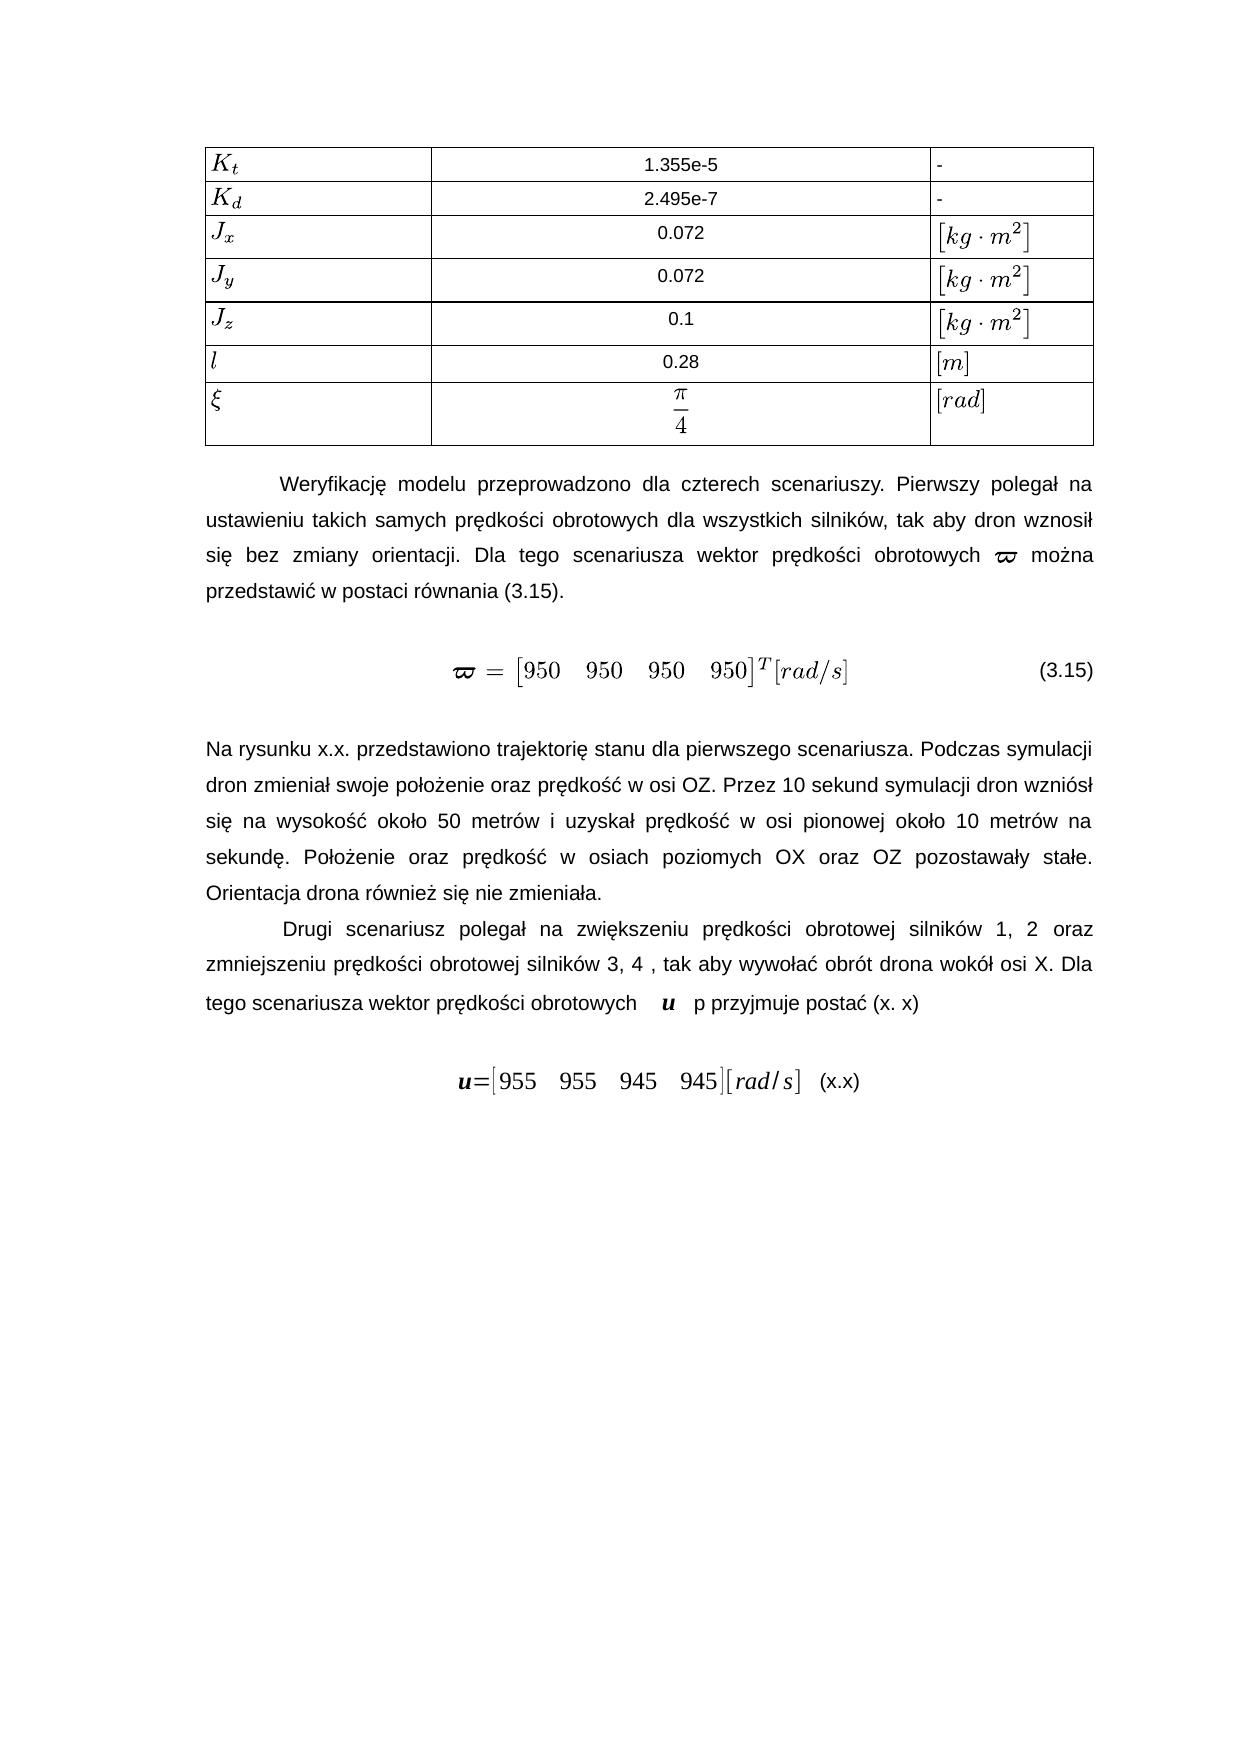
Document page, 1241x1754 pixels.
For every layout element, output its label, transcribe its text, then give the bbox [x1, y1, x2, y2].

table_cell [206, 383, 431, 445]
table_cell [931, 259, 1093, 301]
text (x.x) [206, 1065, 1093, 1096]
table_cell 1.355e-5 [432, 148, 930, 181]
table_cell [432, 383, 930, 445]
table_cell [931, 346, 1093, 382]
table_cell 2.495e-7 [432, 182, 930, 215]
table_cell [931, 303, 1093, 344]
table_cell [206, 148, 431, 181]
table_cell - [931, 182, 1093, 215]
text Drugi scenariusz polegał na zwiększeniu prędkości obrotowej silników 1, 2 oraz zmniejszeniu prędkości obrotowej silników 3, 4 , tak aby wywołać obrót drona wokół osi X. Dla tego scenariusza wektor prędkości obrotowych p przyjmuje postać (x. x) [206, 916, 1093, 1016]
table_cell [931, 383, 1093, 445]
table_cell [206, 346, 431, 382]
table_cell 0.28 [432, 346, 930, 382]
table_cell 0.072 [432, 216, 930, 258]
table_cell [206, 182, 431, 215]
table_cell [206, 303, 431, 344]
table_cell [206, 259, 431, 301]
table_cell 0.1 [432, 303, 930, 344]
table_cell - [931, 148, 1093, 181]
table_cell [206, 216, 431, 258]
table_cell [931, 216, 1093, 258]
text (3.15) [206, 653, 1093, 687]
table_cell 0.072 [432, 259, 930, 301]
text Weryfikację modelu przeprowadzono dla czterech scenariuszy. Pierwszy polegał na ustawieniu takich samych prędkości obrotowych dla wszystkich silników, tak aby dron wznosił się bez zmiany orientacji. Dla tego scenariusza wektor prędkości obrotowych można przedstawić w postaci równania (3.15). [206, 471, 1093, 603]
text Na rysunku x.x. przedstawiono trajektorię stanu dla pierwszego scenariusza. Podczas symulacji dron zmieniał swoje położenie oraz prędkość w osi OZ. Przez 10 sekund symulacji dron wzniósł się na wysokość około 50 metrów i uzyskał prędkość w osi pionowej około 10 metrów na sekundę. Położenie oraz prędkość w osiach poziomych OX oraz OZ pozostawały stałe. Orientacja drona również się nie zmieniała. [206, 737, 1093, 904]
